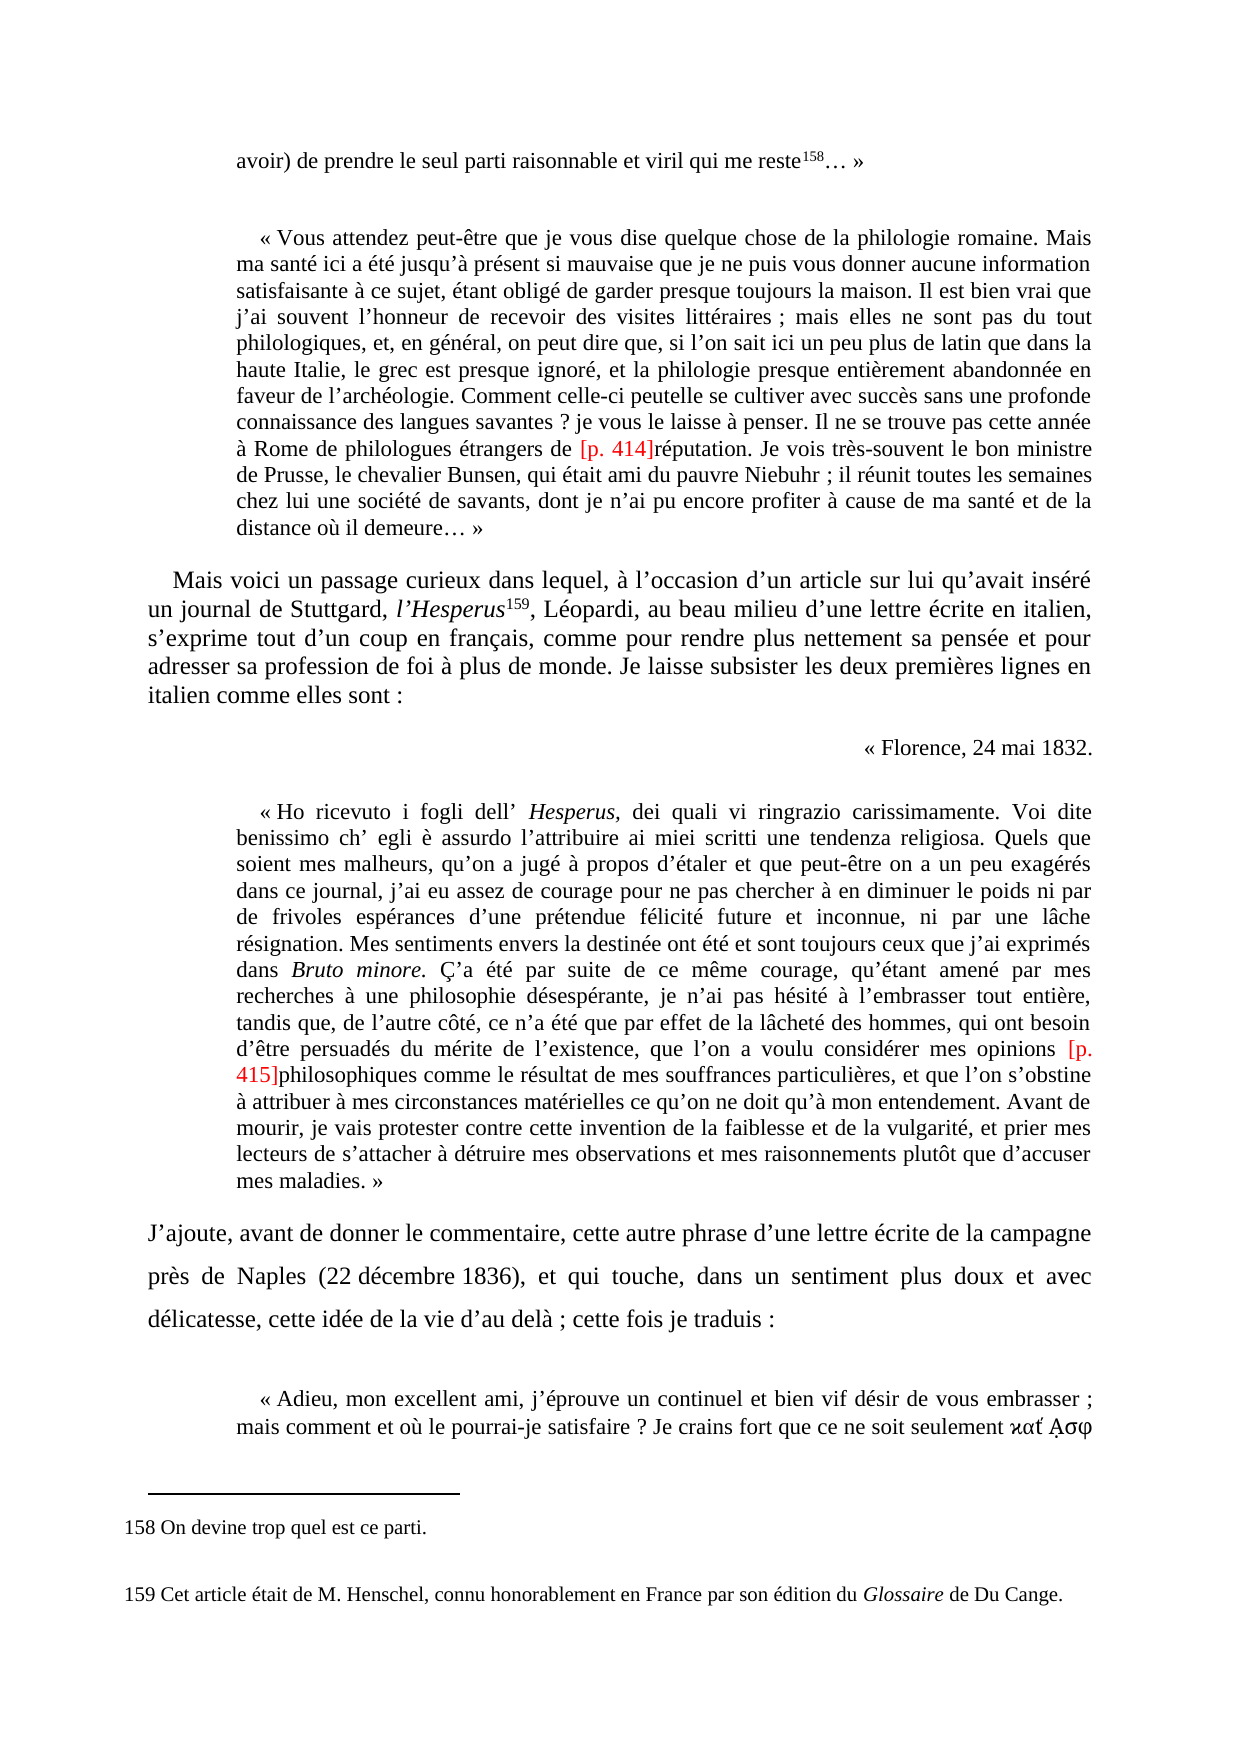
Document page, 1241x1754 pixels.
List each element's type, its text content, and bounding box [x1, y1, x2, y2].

text « Vous attendez peut-être que je vous dise quelque chose de la philologie romaine. Mais ma santé ici a été jusqu’à présent si mauvaise que je ne puis vous donner aucune information satisfaisante à ce sujet, étant obligé de garder presque toujours la maison. Il est bien vrai que j’ai souvent l’honneur de recevoir des visites littéraires ; mais elles ne sont pas du tout philologiques, et, en général, on peut dire que, si l’on sait ici un peu plus de latin que dans la haute Italie, le grec est presque ignoré, et la philologie presque entièrement abandonnée en faveur de l’archéologie. Comment celle-ci peutelle se cultiver avec succès sans une profonde connaissance des langues savantes ? je vous le laisse à penser. Il ne se trouve pas cette année à Rome de philologues étrangers de [p. 414]réputation. Je vois très-souvent le bon ministre de Prusse, le chevalier Bunsen, qui était ami du pauvre Niebuhr ; il réunit toutes les semaines chez lui une société de savants, dont je n’ai pu encore profiter à cause de ma santé et de la distance où il demeure… » [236, 224, 1093, 540]
text Mais voici un passage curieux dans lequel, à l’occasion d’un article sur lui qu’avait inséré un journal de Stuttgard, l’Hesperus, Léopardi, au beau milieu d’une lettre écrite en italien, s’exprime tout d’un coup en français, comme pour rendre plus nettement sa pensée et pour adresser sa profession de foi à plus de monde. Je laisse subsister les deux premières lignes en italien comme elles sont : [148, 565, 1093, 709]
text « Ho ricevuto i fogli dell’ Hesperus, dei quali vi ringrazio carissimamente. Voi dite benissimo ch’ egli è assurdo l’attribuire ai miei scritti une tendenza religiosa. Quels que soient mes malheurs, qu’on a jugé à propos d’étaler et que peut-être on a un peu exagérés dans ce journal, j’ai eu assez de courage pour ne pas chercher à en diminuer le poids ni par de frivoles espérances d’une prétendue félicité future et inconnue, ni par une lâche résignation. Mes sentiments envers la destinée ont été et sont toujours ceux que j’ai exprimés dans Bruto minore. Ç’a été par suite de ce même courage, qu’étant amené par mes recherches à une philosophie désespérante, je n’ai pas hésité à l’embrasser tout entière, tandis que, de l’autre côté, ce n’a été que par effet de la lâcheté des hommes, qui ont besoin d’être persuadés du mérite de l’existence, que l’on a voulu considérer mes opinions [p. 415]philosophiques comme le résultat de mes souffrances particulières, et que l’on s’obstine à attribuer à mes circonstances matérielles ce qu’on ne doit qu’à mon entendement. Avant de mourir, je vais protester contre cette invention de la faiblesse et de la vulgarité, et prier mes lecteurs de s’attacher à détruire mes observations et mes raisonnements plutôt que d’accuser mes maladies. » [236, 798, 1093, 1193]
text Cet article était de M. Henschel, connu honorablement en France par son édition du Glossaire de Du Cange. [124, 1581, 1093, 1606]
text « Adieu, mon excellent ami, j’éprouve un continuel et bien vif désir de vous embrasser ; mais comment et où le pourrai-je satisfaire ? Je crains fort que ce ne soit seulement ϰαť Ạσφ [236, 1385, 1093, 1441]
text On devine trop quel est ce parti. [124, 1515, 1093, 1540]
text J’ajoute, avant de donner le commentaire, cette autre phrase d’une lettre écrite de la campagne près de Naples (22 décembre 1836), et qui touche, dans un sentiment plus doux et avec délicatesse, cette idée de la vie d’au delà ; cette fois je traduis : [148, 1218, 1093, 1333]
text avoir) de prendre le seul parti raisonnable et viril qui me reste… » [236, 148, 1093, 174]
text « Florence, 24 mai 1832. [148, 734, 1093, 760]
